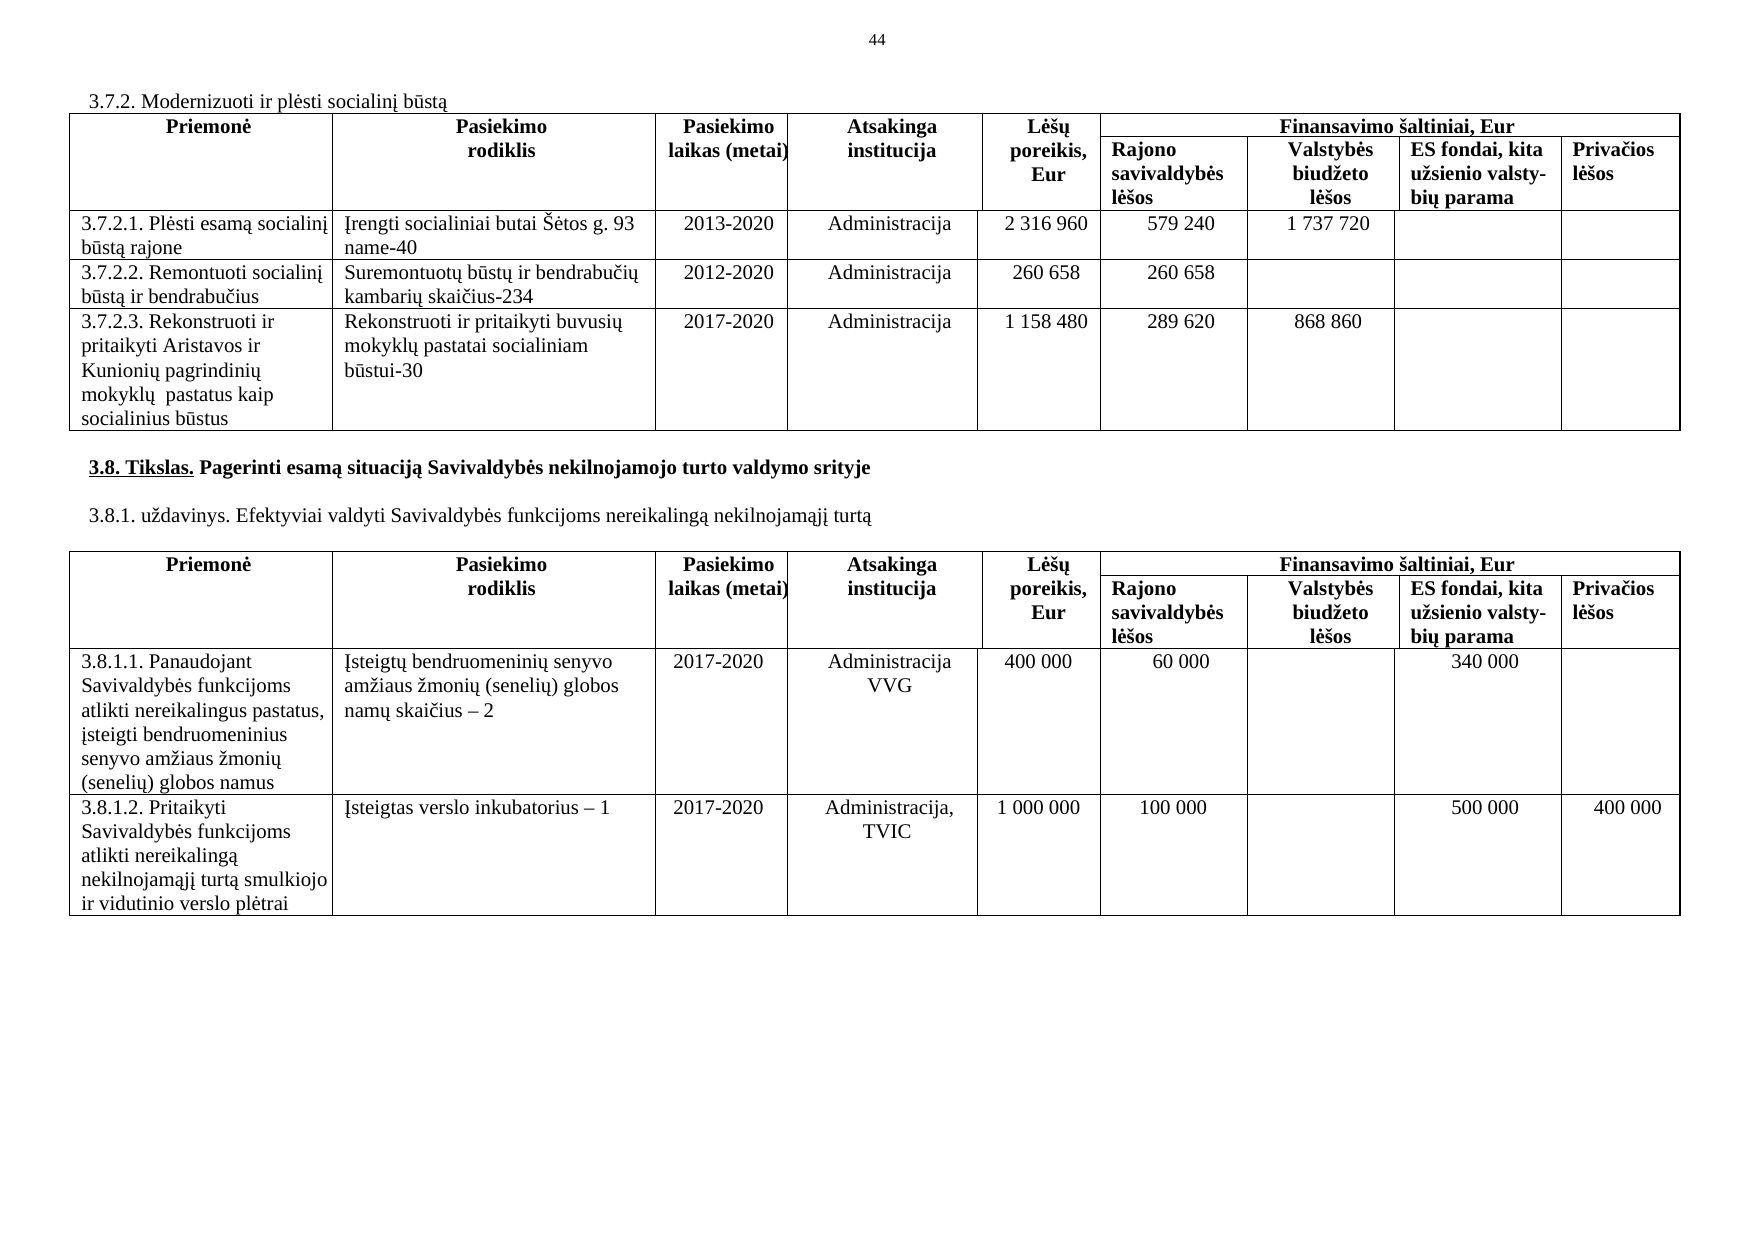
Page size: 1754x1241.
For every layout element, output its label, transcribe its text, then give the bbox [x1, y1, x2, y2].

table_cell 60 000 [1101, 649, 1247, 794]
table_header Pasiekimo rodiklis [333, 552, 655, 648]
table_cell [1248, 795, 1394, 915]
table_cell Įrengti socialiniai butai Šėtos g. 93 name-40 [333, 211, 655, 259]
table_cell 100 000 [1101, 795, 1247, 915]
table_header Pasiekimo laikas (metai) [656, 114, 787, 210]
table_cell Administracija [788, 260, 977, 308]
table_cell 2017-2020 [656, 795, 787, 915]
table_cell Rajono savivaldybės lėšos [1101, 576, 1247, 648]
table_cell [1562, 649, 1679, 794]
table_cell Administracija VVG [788, 649, 977, 794]
table_cell Administracija [788, 211, 977, 259]
table_cell Valstybės biudžeto lėšos [1248, 576, 1399, 648]
table_cell 868 860 [1248, 309, 1394, 430]
table_cell 260 658 [1101, 260, 1247, 308]
table_cell 2017-2020 [656, 309, 787, 430]
table_cell 340 000 [1395, 649, 1561, 794]
table_cell Rajono savivaldybės lėšos [1101, 137, 1247, 210]
table_header Pasiekimo rodiklis [333, 114, 655, 210]
table_cell Administracija, TVIC [788, 795, 977, 915]
table_header Atsakinga institucija [788, 552, 982, 648]
table_cell Valstybės biudžeto lėšos [1248, 137, 1399, 210]
table_cell [1562, 260, 1679, 308]
table_cell 1 000 000 [978, 795, 1100, 915]
table_cell 2 316 960 [978, 211, 1100, 259]
table_cell 2013-2020 [656, 211, 787, 259]
table_cell [1562, 211, 1679, 259]
text 3.8. Tikslas. Pagerinti esamą situaciją Savivaldybės nekilnojamojo turto valdymo srityje [89, 455, 1679, 479]
table_cell Suremontuotų būstų ir bendrabučių kambarių skaičius-234 [333, 260, 655, 308]
table_cell [1395, 260, 1561, 308]
table_cell ES fondai, kita užsienio valsty- bių parama [1400, 576, 1561, 648]
table_cell [1395, 309, 1561, 430]
table_cell 500 000 [1395, 795, 1561, 915]
table_cell 3.7.2.2. Remontuoti socialinį būstą ir bendrabučius [70, 260, 332, 308]
table_header Atsakinga institucija [788, 114, 982, 210]
table_cell 1 737 720 [1248, 211, 1394, 259]
table_cell 579 240 [1101, 211, 1247, 259]
table_cell 3.7.2.1. Plėsti esamą socialinį būstą rajone [70, 211, 332, 259]
table_cell Įsteigtų bendruomeninių senyvo amžiaus žmonių (senelių) globos namų skaičius – 2 [333, 649, 655, 794]
table_cell Administracija [788, 309, 977, 430]
table_cell [1395, 211, 1561, 259]
table_cell 2017-2020 [656, 649, 787, 794]
table_header Pasiekimo laikas (metai) [656, 552, 787, 648]
table_cell Rekonstruoti ir pritaikyti buvusių mokyklų pastatai socialiniam būstui-30 [333, 309, 655, 430]
table_cell 2012-2020 [656, 260, 787, 308]
table_cell 289 620 [1101, 309, 1247, 430]
table_header Lėšų poreikis, Eur [983, 552, 1100, 648]
table_cell 3.8.1.1. Panaudojant Savivaldybės funkcijoms atlikti nereikalingus pastatus, įsteigti bendruomeninius senyvo amžiaus žmonių (senelių) globos namus [70, 649, 332, 794]
table_cell ES fondai, kita užsienio valsty- bių parama [1400, 137, 1561, 210]
table_cell 400 000 [1562, 795, 1679, 915]
table_cell 400 000 [978, 649, 1100, 794]
table_cell 3.8.1.2. Pritaikyti Savivaldybės funkcijoms atlikti nereikalingą nekilnojamąjį turtą smulkiojo ir vidutinio verslo plėtrai [70, 795, 332, 915]
text 3.8.1. uždavinys. Efektyviai valdyti Savivaldybės funkcijoms nereikalingą nekilnojamąjį turtą [89, 503, 1679, 527]
table_header Priemonė [70, 552, 332, 648]
table_cell 3.7.2.3. Rekonstruoti ir pritaikyti Aristavos ir Kunionių pagrindinių mokyklų pastatus kaip socialinius būstus [70, 309, 332, 430]
table_cell Privačios lėšos [1562, 137, 1679, 210]
table_cell [1248, 649, 1394, 794]
table_cell Privačios lėšos [1562, 576, 1679, 648]
table_header Finansavimo šaltiniai, Eur [1101, 552, 1679, 574]
table_cell 1 158 480 [978, 309, 1100, 430]
table_cell [1248, 260, 1394, 308]
table_cell 260 658 [978, 260, 1100, 308]
table_cell Įsteigtas verslo inkubatorius – 1 [333, 795, 655, 915]
table_cell [1562, 309, 1679, 430]
table_header Finansavimo šaltiniai, Eur [1101, 114, 1679, 136]
table_header Priemonė [70, 114, 332, 210]
text 3.7.2. Modernizuoti ir plėsti socialinį būstą [89, 89, 1679, 113]
table_header Lėšų poreikis, Eur [983, 114, 1100, 210]
